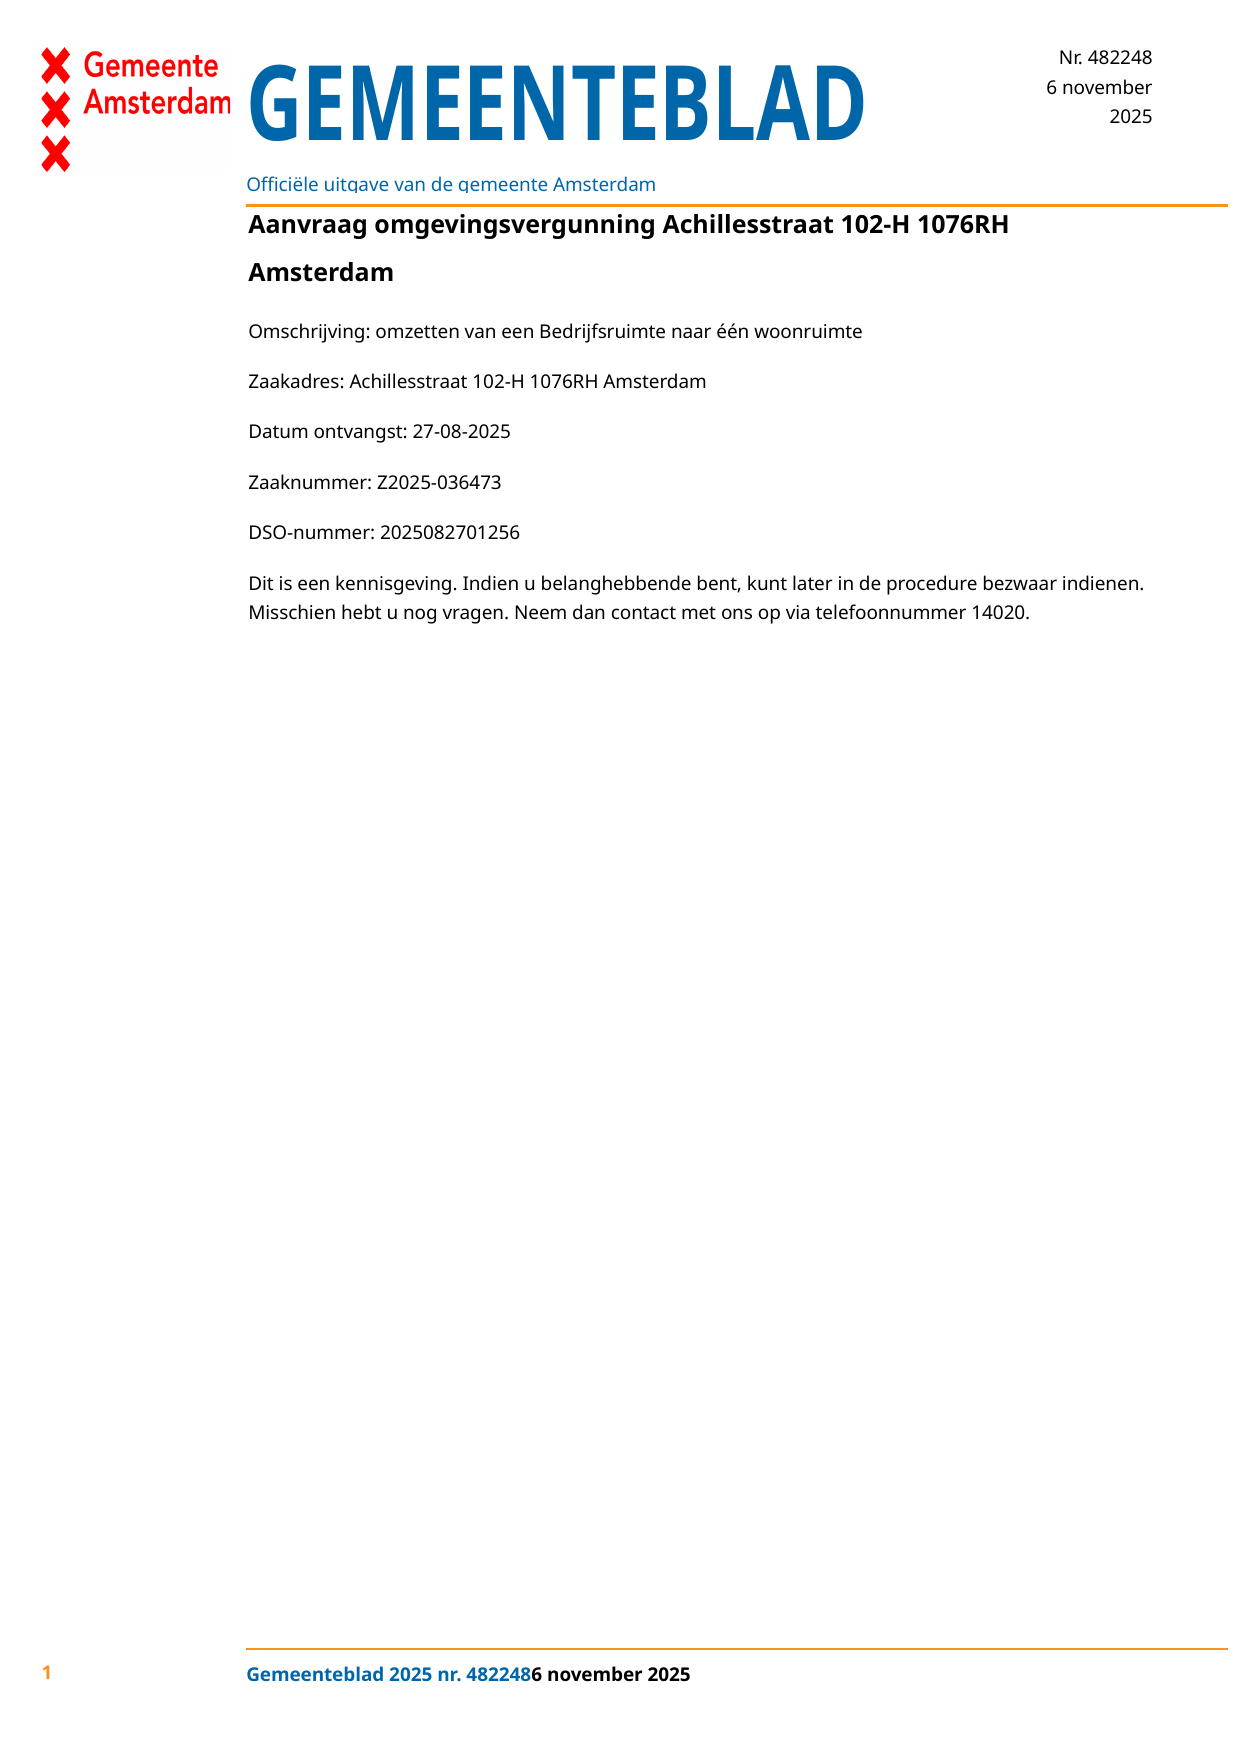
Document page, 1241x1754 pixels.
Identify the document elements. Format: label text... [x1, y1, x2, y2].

picture [41, 47, 231, 172]
text DSO-nummer: 2025082701256 [248, 519, 1152, 545]
text Dit is een kennisgeving. Indien u belanghebbende bent, kunt later in de procedure bezwaar indienen. Misschien hebt u nog vragen. Neem dan contact met ons op via telefoonnummer 14020. [248, 570, 1152, 625]
text Zaaknummer: Z2025-036473 [248, 469, 1152, 495]
text Datum ontvangst: 27-08-2025 [248, 419, 1152, 444]
text Zaakadres: Achillesstraat 102-H 1076RH Amsterdam [248, 368, 1152, 394]
text Omschrijving: omzetten van een Bedrijfsruimte naar één woonruimte [248, 318, 1152, 344]
text Aanvraag omgevingsvergunning Achillesstraat 102-H 1076RH Amsterdam [248, 207, 1152, 288]
